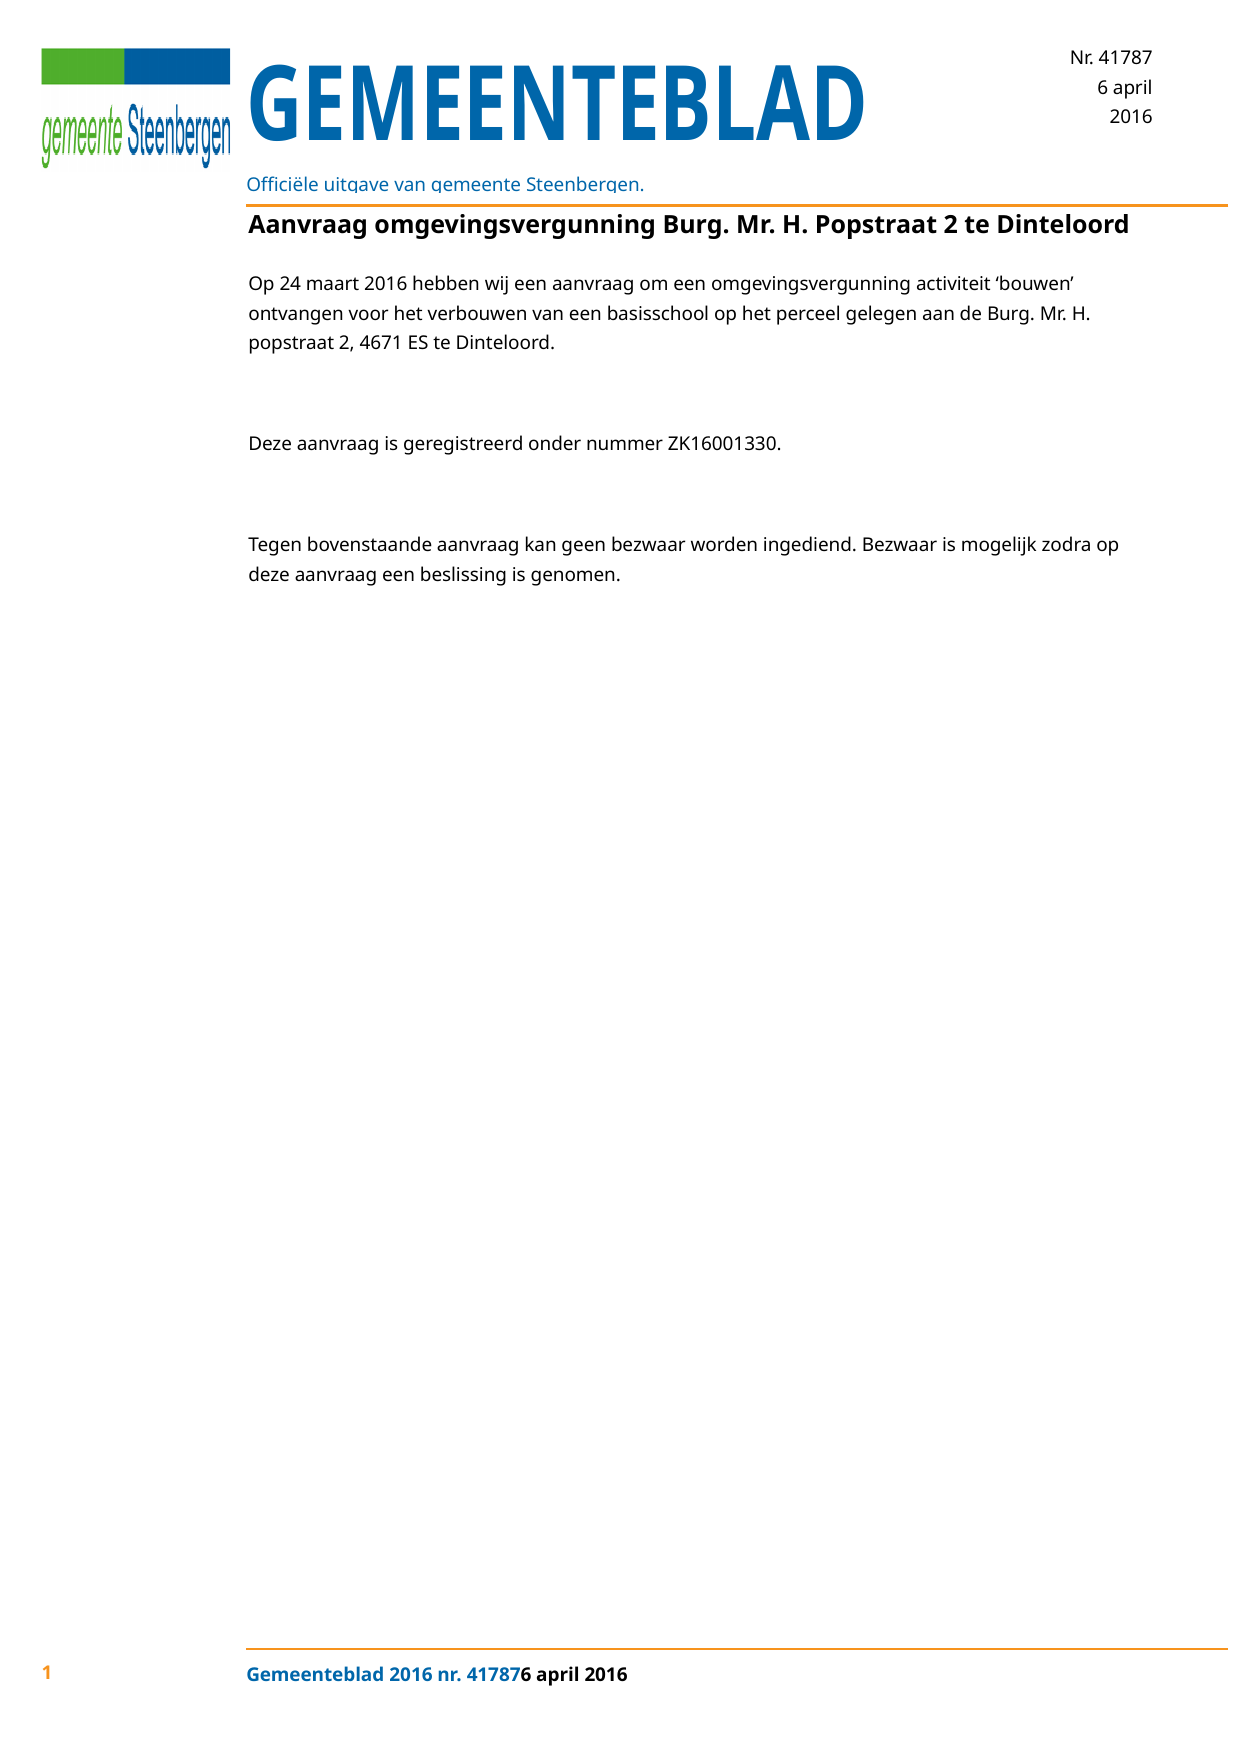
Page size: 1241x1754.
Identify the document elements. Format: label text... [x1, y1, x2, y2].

text Op 24 maart 2016 hebben wij een aanvraag om een omgevingsvergunning activiteit ‘bouwen’ ontvangen voor het verbouwen van een basisschool op het perceel gelegen aan de Burg. Mr. H. popstraat 2, 4671 ES te Dinteloord. [248, 270, 1152, 355]
text Aanvraag omgevingsvergunning Burg. Mr. H. Popstraat 2 te Dinteloord [248, 207, 1152, 241]
text Deze aanvraag is geregistreerd onder nummer ZK16001330. [248, 430, 1152, 456]
picture [41, 47, 231, 172]
text Tegen bovenstaande aanvraag kan geen bezwaar worden ingediend. Bezwaar is mogelijk zodra op deze aanvraag een beslissing is genomen. [248, 531, 1152, 586]
